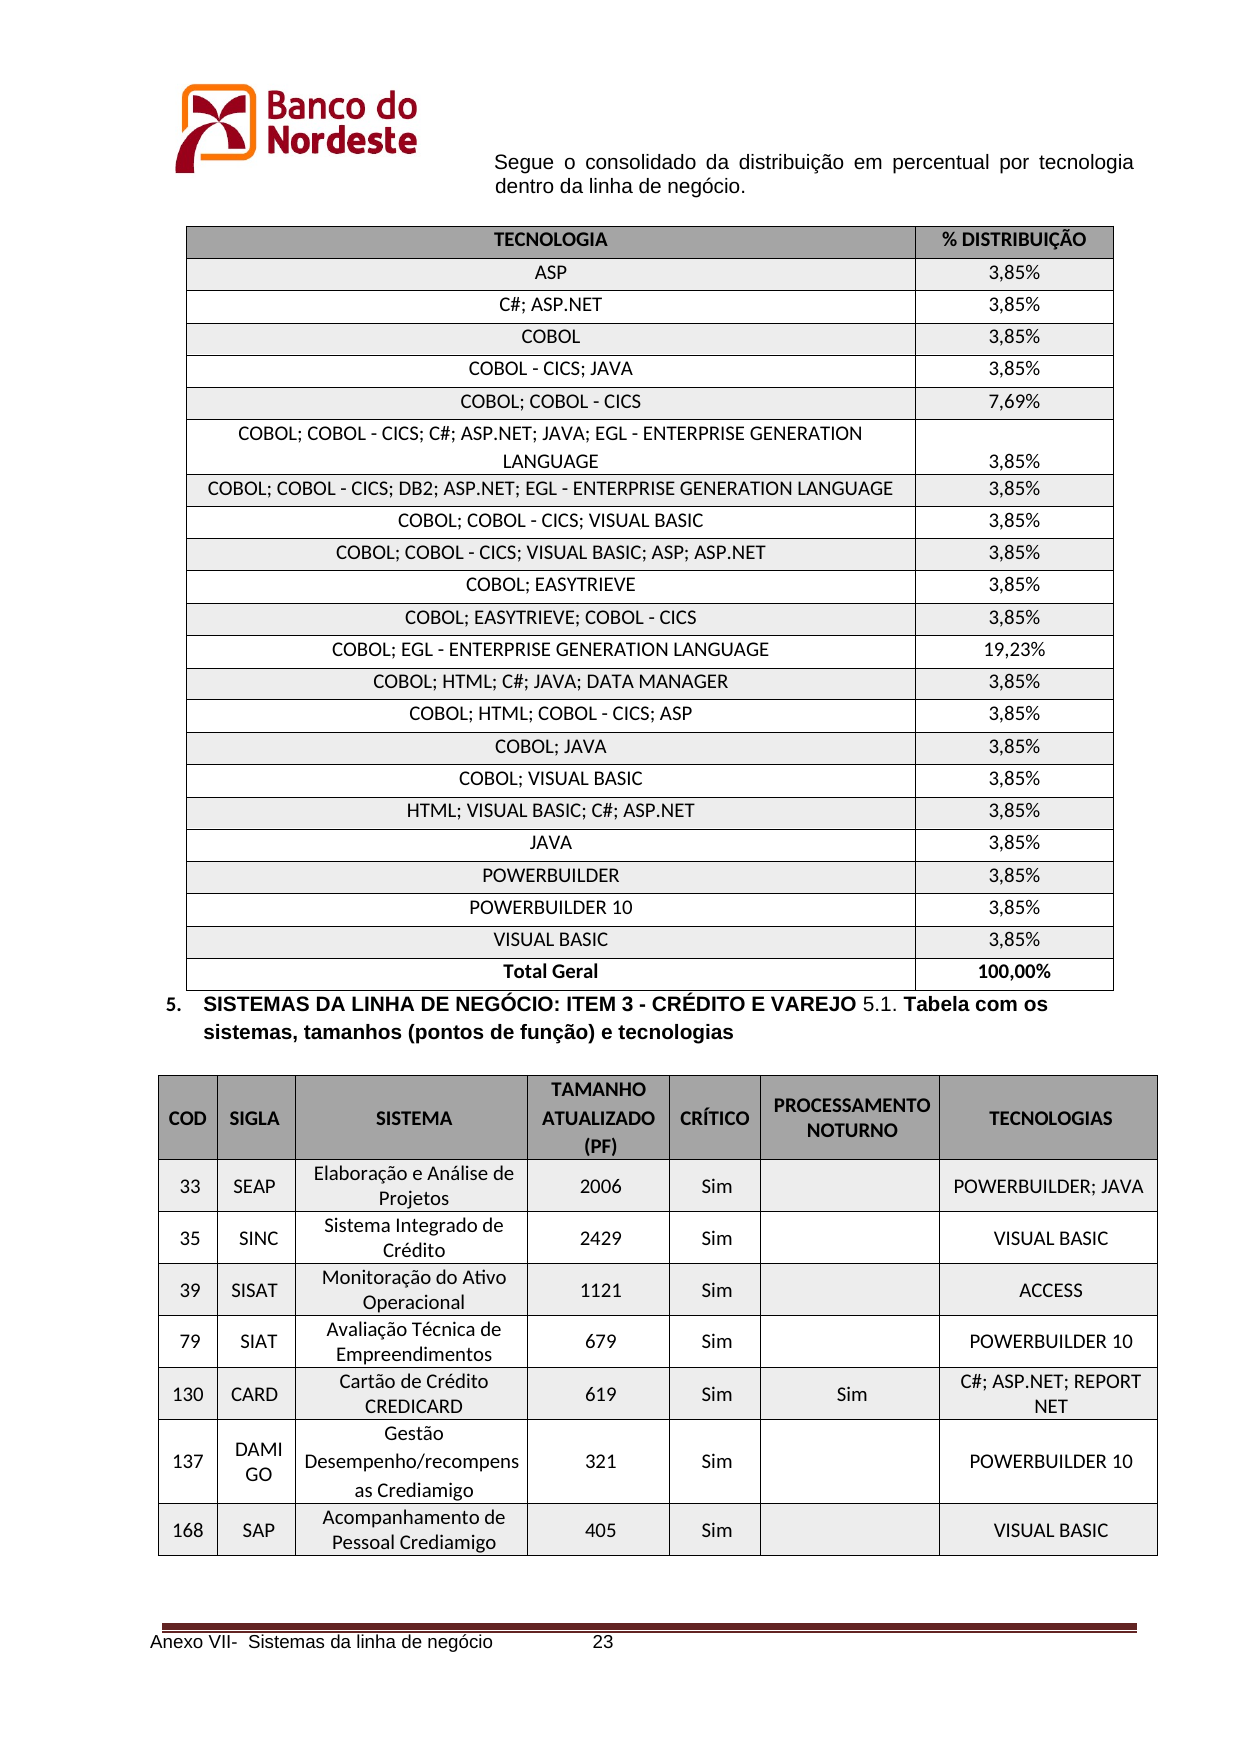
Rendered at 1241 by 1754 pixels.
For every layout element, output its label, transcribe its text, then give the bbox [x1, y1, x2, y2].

table_cell Sim [670, 1368, 760, 1419]
table_cell 19,23% [916, 636, 1113, 667]
table_cell COBOL; COBOL - CICS; DB2; ASP.NET; EGL - ENTERPRISE GENERATION LANGUAGE [187, 475, 915, 506]
table_cell 3,85% [916, 324, 1113, 354]
table_cell [761, 1212, 939, 1263]
table_cell SINC [218, 1212, 295, 1263]
text Segue o consolidado da distribuição em percentual por tecnologia dentro da linha de negócio. [201, 150, 1135, 198]
table_cell Sistema Integrado de Crédito [296, 1212, 527, 1263]
table_cell POWERBUILDER 10 [940, 1420, 1157, 1503]
table_cell POWERBUILDER [187, 862, 915, 893]
table_cell SAP [218, 1504, 295, 1555]
table_cell 3,85% [916, 571, 1113, 603]
table_cell COBOL; EASYTRIEVE; COBOL - CICS [187, 604, 915, 635]
table_cell [761, 1420, 939, 1503]
table_cell 321 [528, 1420, 669, 1503]
table_cell Sim [670, 1504, 760, 1555]
table_cell COBOL; HTML; C#; JAVA; DATA MANAGER [187, 669, 915, 699]
table_cell Cartão de Crédito CREDICARD [296, 1368, 527, 1419]
table_cell JAVA [187, 830, 915, 861]
table_header TECNOLOGIA [187, 227, 915, 258]
table_header TECNOLOGIAS [940, 1076, 1157, 1159]
table_cell C#; ASP.NET; REPORT NET [940, 1368, 1157, 1419]
table_cell [761, 1160, 939, 1211]
table_cell 679 [528, 1316, 669, 1367]
table_cell 3,85% [916, 927, 1113, 958]
table_cell 3,85% [916, 669, 1113, 699]
table_cell 3,85% [916, 475, 1113, 506]
table_cell 3,85% [916, 862, 1113, 893]
table_cell 33 [159, 1160, 217, 1211]
table_cell POWERBUILDER; JAVA [940, 1160, 1157, 1211]
table_cell 3,85% [916, 894, 1113, 926]
table_cell 137 [159, 1420, 217, 1503]
table_cell COBOL; EASYTRIEVE [187, 571, 915, 603]
table_cell VISUAL BASIC [940, 1504, 1157, 1555]
table_cell 3,85% [916, 507, 1113, 538]
table_cell ACCESS [940, 1264, 1157, 1315]
table_cell 405 [528, 1504, 669, 1555]
table_cell COBOL; COBOL - CICS; VISUAL BASIC; ASP; ASP.NET [187, 539, 915, 570]
table_cell Sim [670, 1264, 760, 1315]
table_cell Avaliação Técnica de Empreendimentos [296, 1316, 527, 1367]
table_cell 35 [159, 1212, 217, 1263]
table_cell 168 [159, 1504, 217, 1555]
table_cell Sim [670, 1212, 760, 1263]
table_cell 100,00% [916, 959, 1113, 990]
table_cell POWERBUILDER 10 [187, 894, 915, 926]
table_cell 3,85% [916, 539, 1113, 570]
table_cell SEAP [218, 1160, 295, 1211]
table_cell 130 [159, 1368, 217, 1419]
table_cell 39 [159, 1264, 217, 1315]
table_cell 2006 [528, 1160, 669, 1211]
picture [165, 73, 424, 181]
table_cell 3,85% [916, 830, 1113, 861]
table_cell HTML; VISUAL BASIC; C#; ASP.NET [187, 798, 915, 828]
table_cell [761, 1316, 939, 1367]
list SISTEMAS DA LINHA DE NEGÓCIO: ITEM 3 - CRÉDITO E VAREJO 5.1. Tabela com os sistemas, tamanhos (pontos de função) e tecnologias [166, 991, 1136, 1044]
table_cell COBOL; HTML; COBOL - CICS; ASP [187, 700, 915, 732]
table_cell SISAT [218, 1264, 295, 1315]
table_header TAMANHO ATUALIZADO (PF) [528, 1076, 669, 1159]
table_cell [761, 1504, 939, 1555]
table_cell C#; ASP.NET [187, 291, 915, 322]
table_cell 3,85% [916, 765, 1113, 797]
table_cell Monitoração do Ativo Operacional [296, 1264, 527, 1315]
table_cell COBOL - CICS; JAVA [187, 356, 915, 387]
table_cell COBOL; COBOL - CICS [187, 388, 915, 419]
table_cell Total Geral [187, 959, 915, 990]
table_cell Sim [670, 1316, 760, 1367]
table_cell 3,85% [916, 733, 1113, 764]
table_cell COBOL [187, 324, 915, 354]
table_cell 1121 [528, 1264, 669, 1315]
table_cell 2429 [528, 1212, 669, 1263]
table_cell Acompanhamento de Pessoal Crediamigo [296, 1504, 527, 1555]
table_header CRÍTICO [670, 1076, 760, 1159]
table_cell ASP [187, 259, 915, 290]
table_cell Sim [670, 1420, 760, 1503]
table_header SIGLA [218, 1076, 295, 1159]
table_cell Sim [670, 1160, 760, 1211]
table_cell POWERBUILDER 10 [940, 1316, 1157, 1367]
table_cell COBOL; JAVA [187, 733, 915, 764]
table_cell CARD [218, 1368, 295, 1419]
table_cell 3,85% [916, 604, 1113, 635]
table_cell Gestão Desempenho/recompens as Crediamigo [296, 1420, 527, 1503]
table_cell VISUAL BASIC [187, 927, 915, 958]
table_cell 3,85% [916, 700, 1113, 732]
table_cell COBOL; EGL - ENTERPRISE GENERATION LANGUAGE [187, 636, 915, 667]
table_cell Sim [761, 1368, 939, 1419]
table_cell 619 [528, 1368, 669, 1419]
table_cell 7,69% [916, 388, 1113, 419]
table_header % DISTRIBUIÇÃO [916, 227, 1113, 258]
table_cell 3,85% [916, 448, 1113, 474]
table_cell COBOL; COBOL - CICS; VISUAL BASIC [187, 507, 915, 538]
table_cell Elaboração e Análise de Projetos [296, 1160, 527, 1211]
table_cell SIAT [218, 1316, 295, 1367]
table_cell DAMI GO [218, 1420, 295, 1503]
table_cell 3,85% [916, 356, 1113, 387]
table_header COD [159, 1076, 217, 1159]
table_cell COBOL; COBOL - CICS; C#; ASP.NET; JAVA; EGL - ENTERPRISE GENERATION [187, 420, 915, 448]
table_cell 3,85% [916, 291, 1113, 322]
table_header PROCESSAMENTO NOTURNO [761, 1076, 939, 1159]
table_cell [761, 1264, 939, 1315]
table_cell 3,85% [916, 259, 1113, 290]
table_cell VISUAL BASIC [940, 1212, 1157, 1263]
table_cell 3,85% [916, 798, 1113, 828]
table_cell LANGUAGE [187, 448, 915, 474]
table_cell [916, 420, 1113, 448]
table_cell COBOL; VISUAL BASIC [187, 765, 915, 797]
table_cell 79 [159, 1316, 217, 1367]
table_header SISTEMA [296, 1076, 527, 1159]
